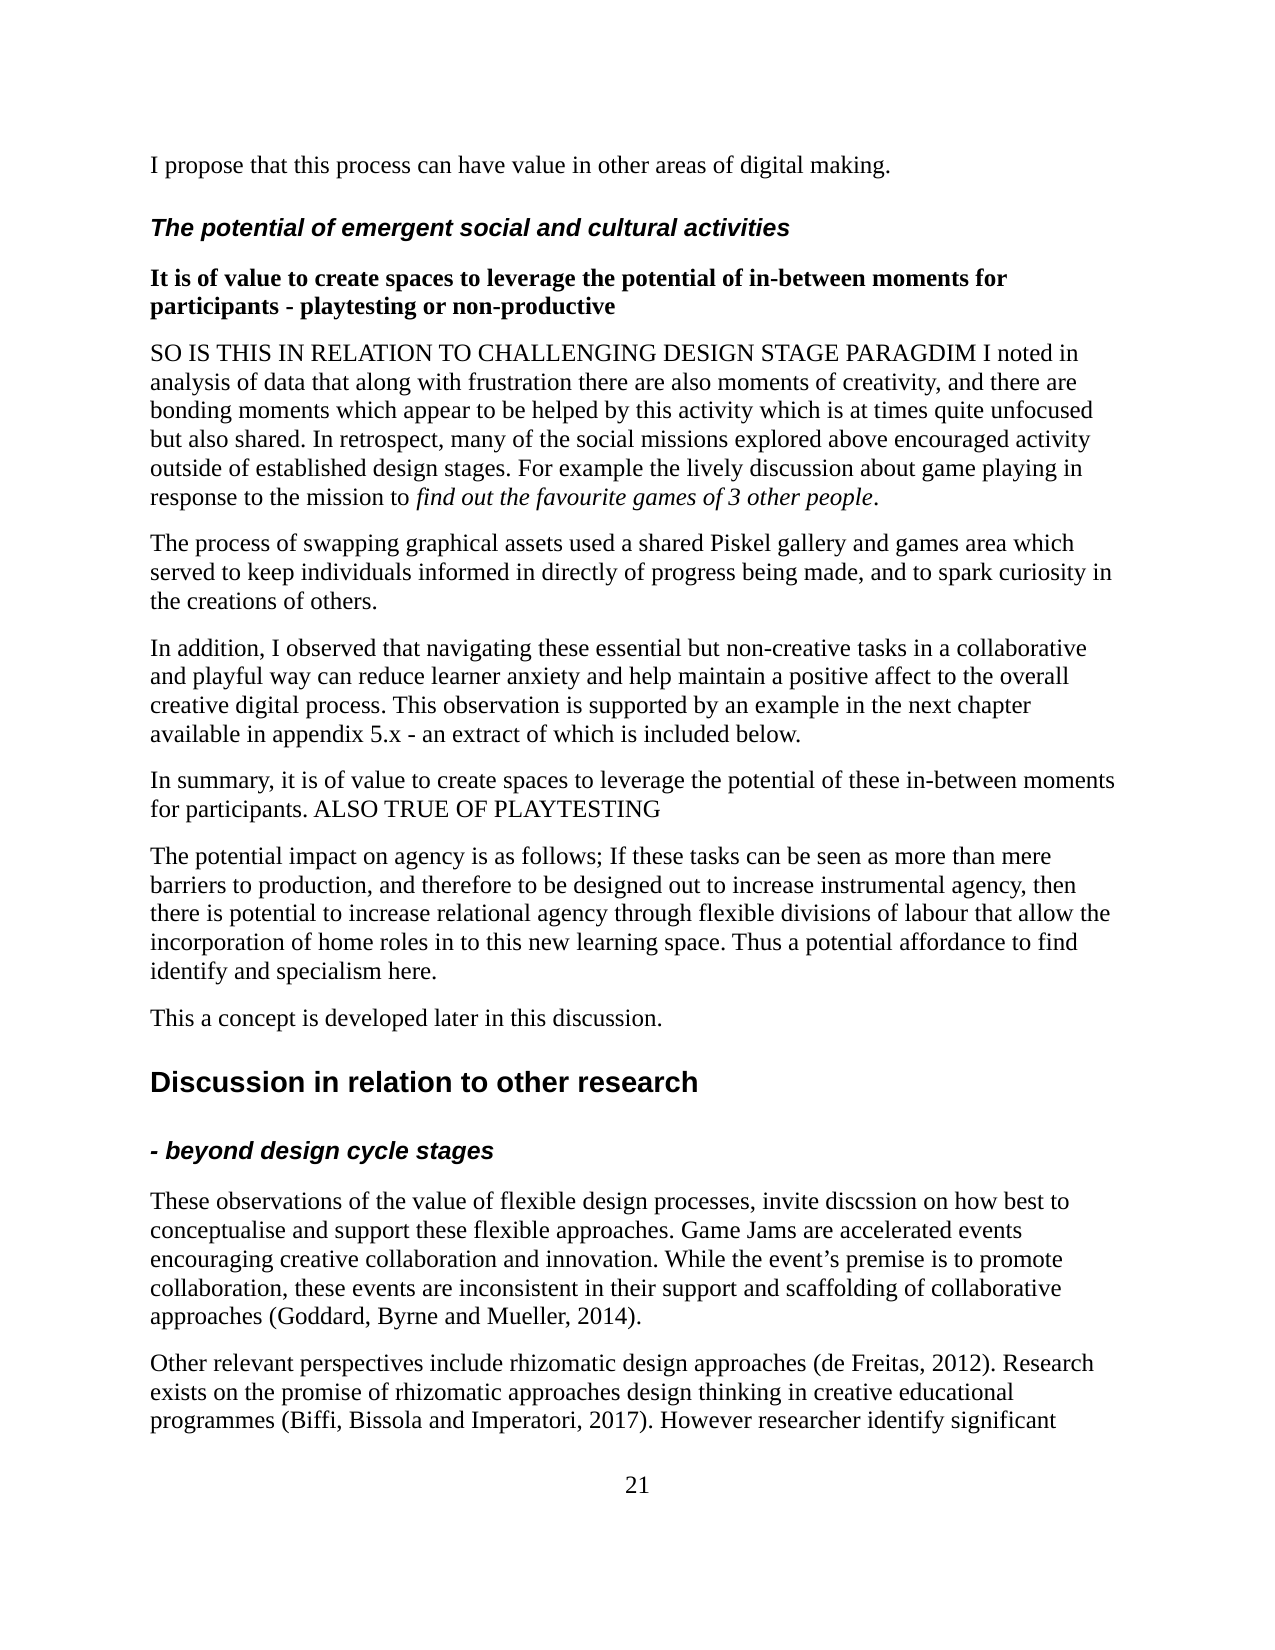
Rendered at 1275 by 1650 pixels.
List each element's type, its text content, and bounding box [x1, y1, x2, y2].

text It is of value to create spaces to leverage the potential of in-between moments for participants - playtesting or non-productive [150, 263, 1125, 320]
text These observations of the value of flexible design processes, invite discssion on how best to conceptualise and support these flexible approaches. Game Jams are accelerated events encouraging creative collaboration and innovation. While the event’s premise is to promote collaboration, these events are inconsistent in their support and scaffolding of collaborative approaches (Goddard, Byrne and Mueller, 2014). [150, 1186, 1125, 1330]
text In addition, I observed that navigating these essential but non-creative tasks in a collaborative and playful way can reduce learner anxiety and help maintain a positive affect to the overall creative digital process. This observation is supported by an example in the next chapter available in appendix 5.x - an extract of which is included below. [150, 633, 1125, 748]
subtitle - beyond design cycle stages [150, 1136, 1125, 1165]
text In summary, it is of value to create spaces to leverage the potential of these in-between moments for participants. ALSO TRUE OF PLAYTESTING [150, 766, 1125, 823]
text I propose that this process can have value in other areas of digital making. [150, 150, 1125, 179]
text The process of swapping graphical assets used a shared Piskel gallery and games area which served to keep individuals informed in directly of progress being made, and to spark curiosity in the creations of others. [150, 528, 1125, 615]
text Other relevant perspectives include rhizomatic design approaches (de Freitas, 2012). Research exists on the promise of rhizomatic approaches design thinking in creative educational programmes (Biffi, Bissola and Imperatori, 2017). However researcher identify significant [150, 1348, 1125, 1434]
text SO IS THIS IN RELATION TO CHALLENGING DESIGN STAGE PARAGDIM I noted in analysis of data that along with frustration there are also moments of creativity, and there are bonding moments which appear to be helped by this activity which is at times quite unfocused but also shared. In retrospect, many of the social missions explored above encouraged activity outside of established design stages. For example the lively discussion about game playing in response to the mission to find out the favourite games of 3 other people. [150, 338, 1125, 511]
subtitle The potential of emergent social and cultural activities [150, 213, 1125, 241]
subtitle Discussion in relation to other research [150, 1065, 1125, 1099]
text This a concept is developed later in this discussion. [150, 1003, 1125, 1031]
text The potential impact on agency is as follows; If these tasks can be seen as more than mere barriers to production, and therefore to be designed out to increase instrumental agency, then there is potential to increase relational agency through flexible divisions of labour that allow the incorporation of home roles in to this new learning space. Thus a potential affordance to find identify and specialism here. [150, 841, 1125, 985]
